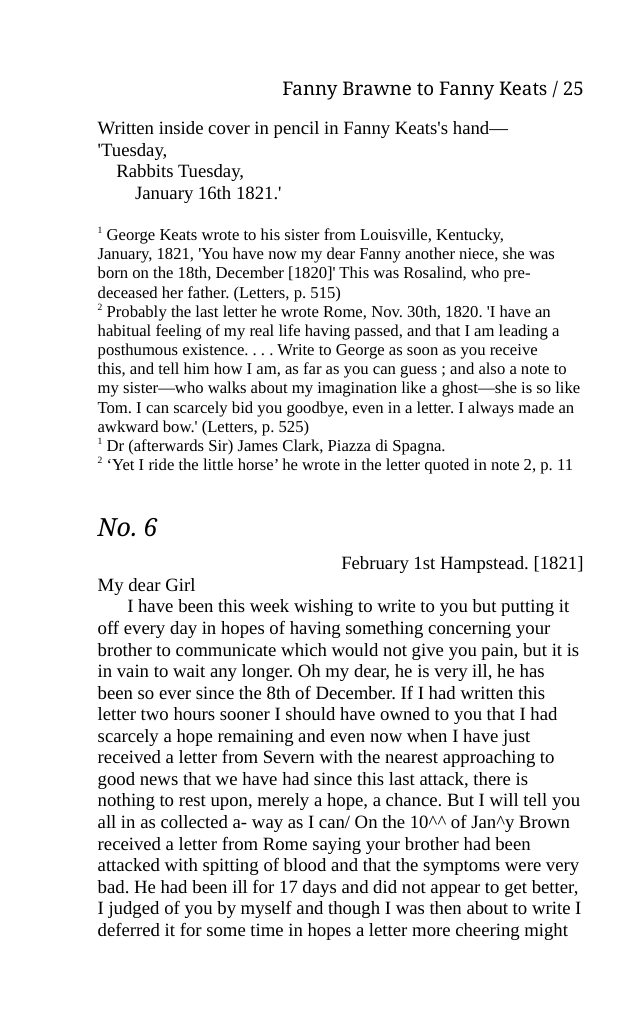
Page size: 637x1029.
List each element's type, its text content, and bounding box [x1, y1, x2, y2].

text Written inside cover in pencil in Fanny Keats's hand— [97, 117, 583, 139]
text 2 Probably the last letter he wrote Rome, Nov. 30th, 1820. 'I have an habitual feeling of my real life having passed, and that I am leading a posthumous existence. . . . Write to George as soon as you receive [97, 302, 583, 359]
text 'Tuesday, [97, 139, 583, 160]
text 2 ‘Yet I ride the little horse’ he wrote in the letter quoted in note 2, p. 11 [97, 455, 583, 474]
subtitle No. 6 [97, 509, 583, 543]
text January, 1821, 'You have now my dear Fanny another niece, she was born on the 18th, December [1820]' This was Rosalind, who pre-deceased her father. (Letters, p. 515) [97, 244, 583, 302]
text this, and tell him how I am, as far as you can guess ; and also a note to my sister—who walks about my imagination like a ghost—she is so like Tom. I can scarcely bid you goodbye, even in a letter. I always made an awkward bow.' (Letters, p. 525) [97, 359, 583, 436]
text My dear Girl [97, 574, 583, 595]
text February 1st Hampstead. [1821] [97, 552, 583, 574]
text Rabbits Tuesday, [97, 160, 583, 182]
text 1 George Keats wrote to his sister from Louisville, Kentucky, [97, 225, 583, 244]
text I have been this week wishing to write to you but putting it off every day in hopes of having something concerning your brother to communicate which would not give you pain, but it is in vain to wait any longer. Oh my dear, he is very ill, he has been so ever since the 8th of December. If I had written this letter two hours sooner I should have owned to you that I had scarcely a hope remaining and even now when I have just received a letter from Severn with the nearest approaching to good news that we have had since this last attack, there is nothing to rest upon, merely a hope, a chance. But I will tell you all in as collected a- way as I can/ On the 10^^ of Jan^y Brown received a letter from Rome saying your brother had been attacked with spitting of blood and that the symptoms were very bad. He had been ill for 17 days and did not appear to get better, I judged of you by myself and though I was then about to write I deferred it for some time in hopes a letter more cheering might [97, 595, 583, 940]
text 1 Dr (afterwards Sir) James Clark, Piazza di Spagna. [97, 436, 583, 455]
text January 16th 1821.' [97, 182, 583, 203]
